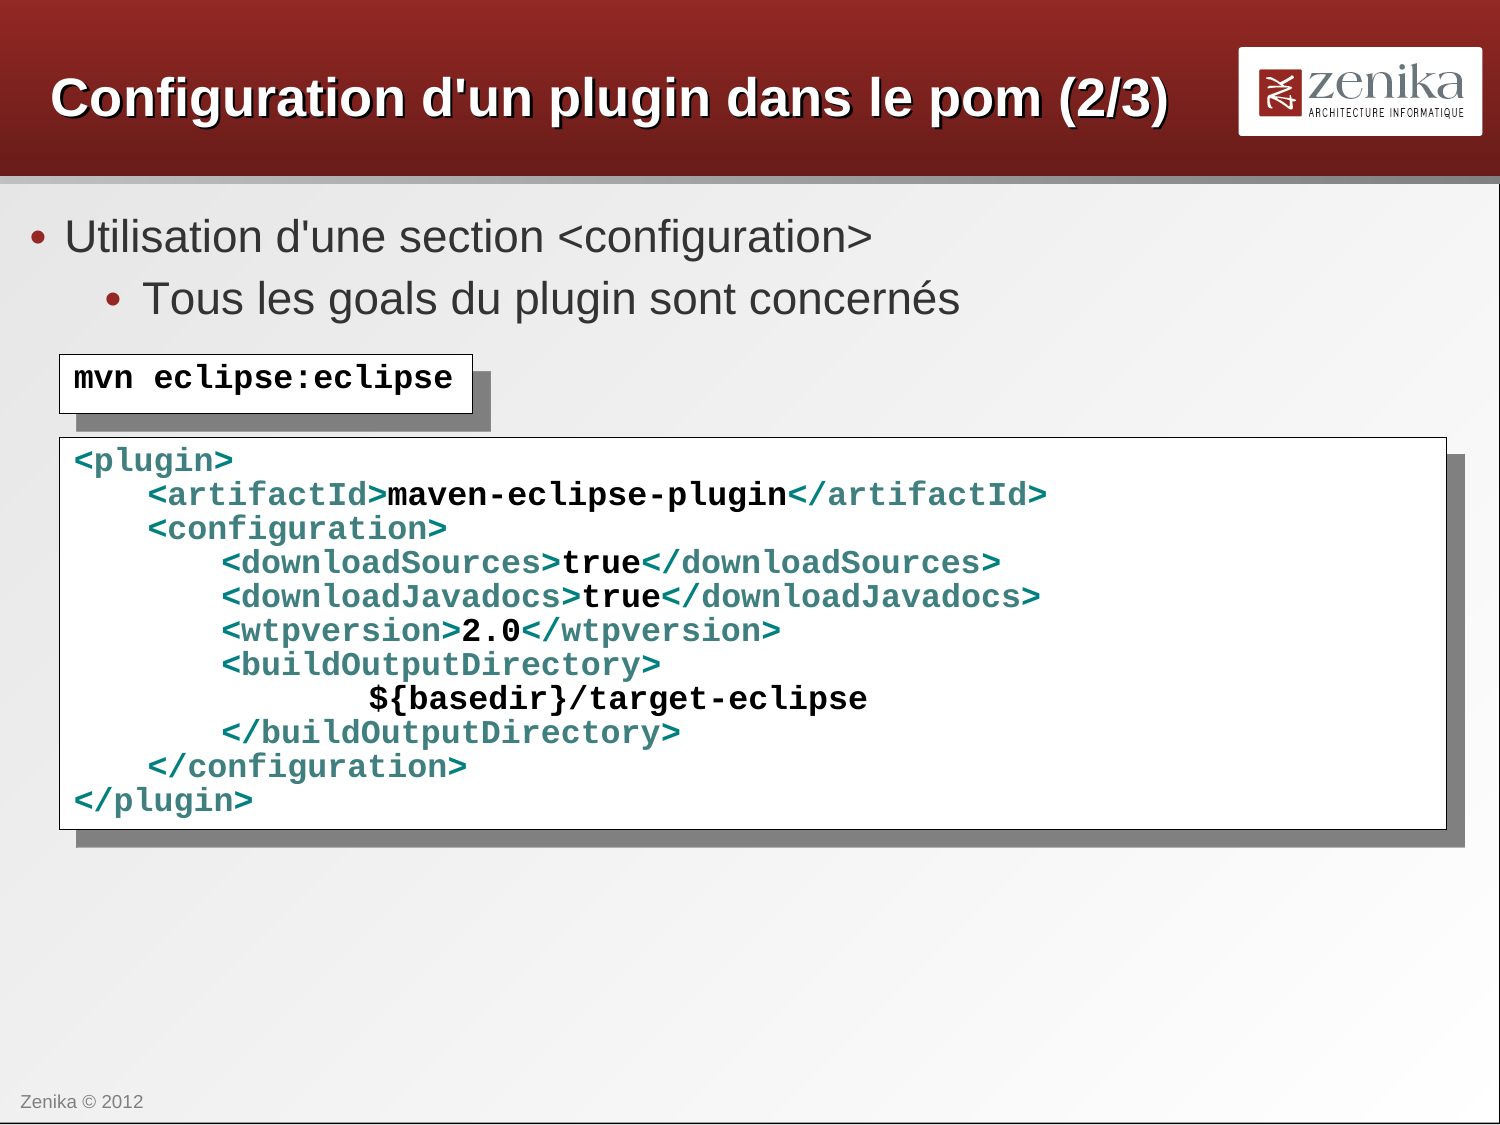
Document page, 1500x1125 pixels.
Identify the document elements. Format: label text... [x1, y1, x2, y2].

text_box <plugin> <artifactId>maven-eclipse-plugin</artifactId> <configuration> <downloadSources>true</downloadSources> <downloadJavadocs>true</downloadJavadocs> <wtpversion>2.0</wtpversion> <buildOutputDirectory> ${basedir}/target-eclipse </buildOutputDirectory> </configuration> </plugin> [59, 437, 1447, 830]
title Configuration d'un plugin dans le pom (2/3) [50, 22, 1206, 172]
list Utilisation d'une section <configuration> Tous les goals du plugin sont concernés [29, 210, 1414, 325]
text_box mvn eclipse:eclipse [59, 354, 473, 414]
picture [1257, 58, 1464, 125]
